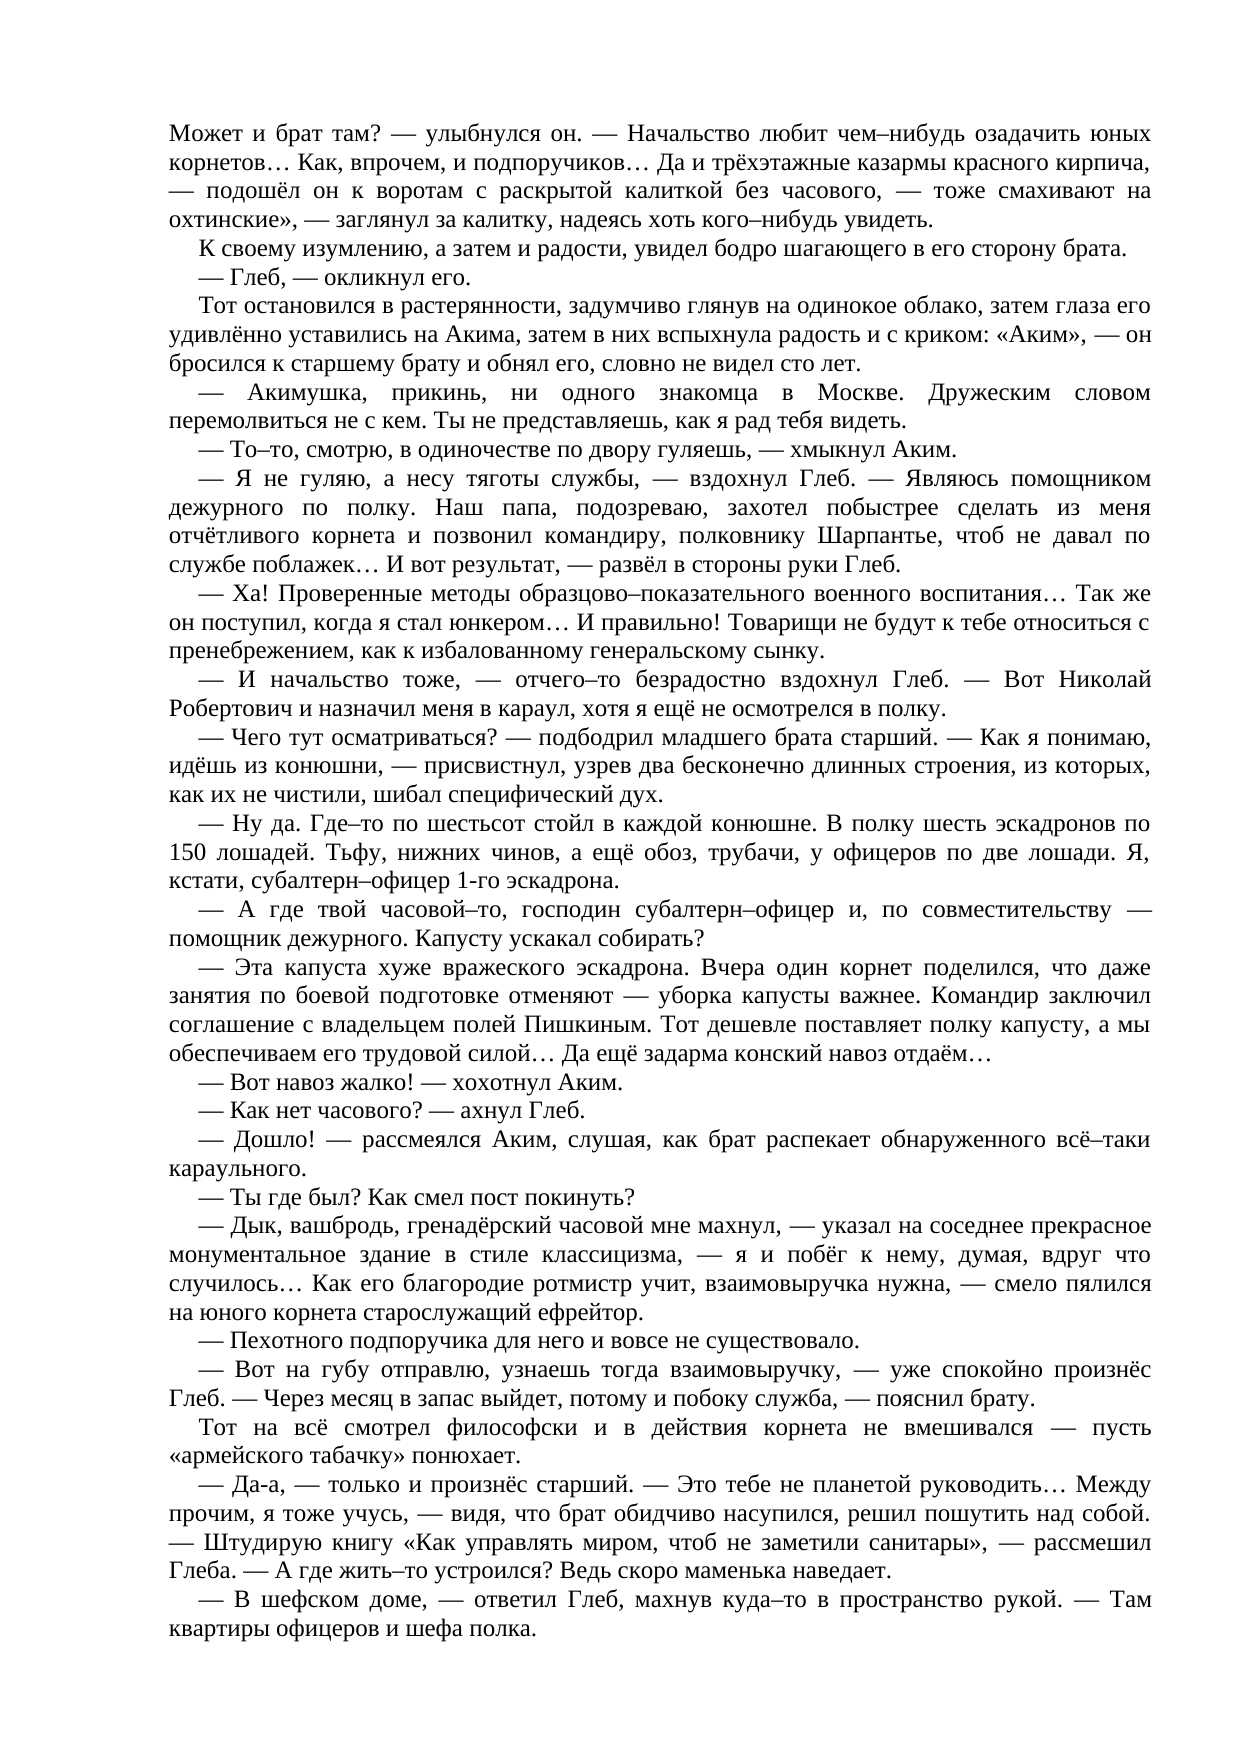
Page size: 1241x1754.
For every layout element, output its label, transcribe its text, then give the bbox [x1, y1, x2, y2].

text — Пехотного подпоручика для него и вовсе не существовало. [169, 1326, 1152, 1354]
text Тот остановился в растерянности, задумчиво глянув на одинокое облако, затем глаза его удивлённо уставились на Акима, затем в них вспыхнула радость и с криком: «Аким», — он бросился к старшему брату и обнял его, словно не видел сто лет. [169, 291, 1152, 377]
text К своему изумлению, а затем и радости, увидел бодро шагающего в его сторону брата. [169, 233, 1152, 262]
text — Дык, вашбродь, гренадёрский часовой мне махнул, — указал на соседнее прекрасное монументальное здание в стиле классицизма, — я и побёг к нему, думая, вдруг что случилось… Как его благородие ротмистр учит, взаимовыручка нужна, — смело пялился на юного корнета старослужащий ефрейтор. [169, 1211, 1152, 1326]
text — Ты где был? Как смел пост покинуть? [169, 1182, 1152, 1211]
text — Вот на губу отправлю, узнаешь тогда взаимовыручку, — уже спокойно произнёс Глеб. — Через месяц в запас выйдет, потому и побоку служба, — пояснил брату. [169, 1354, 1152, 1412]
text — А где твой часовой–то, господин субалтерн–офицер и, по совместительству — помощник дежурного. Капусту ускакал собирать? [169, 894, 1152, 952]
text — Я не гуляю, а несу тяготы службы, — вздохнул Глеб. — Являюсь помощником дежурного по полку. Наш папа, подозреваю, захотел побыстрее сделать из меня отчётливого корнета и позвонил командиру, полковнику Шарпантье, чтоб не давал по службе поблажек… И вот результат, — развёл в стороны руки Глеб. [169, 463, 1152, 578]
text — Чего тут осматриваться? — подбодрил младшего брата старший. — Как я понимаю, идёшь из конюшни, — присвистнул, узрев два бесконечно длинных строения, из которых, как их не чистили, шибал специфический дух. [169, 722, 1152, 808]
text — Дошло! — рассмеялся Аким, слушая, как брат распекает обнаруженного всё–таки караульного. [169, 1124, 1152, 1182]
text — Ха! Проверенные методы образцово–показательного военного воспитания… Так же он поступил, когда я стал юнкером… И правильно! Товарищи не будут к тебе относиться с пренебрежением, как к избалованному генеральскому сынку. [169, 578, 1152, 664]
text — В шефском доме, — ответил Глеб, махнув куда–то в пространство рукой. — Там квартиры офицеров и шефа полка. [169, 1584, 1152, 1642]
text — То–то, смотрю, в одиночестве по двору гуляешь, — хмыкнул Аким. [169, 434, 1152, 463]
text — Вот навоз жалко! — хохотнул Аким. [169, 1067, 1152, 1096]
text — Эта капуста хуже вражеского эскадрона. Вчера один корнет поделился, что даже занятия по боевой подготовке отменяют — уборка капусты важнее. Командир заключил соглашение с владельцем полей Пишкиным. Тот дешевле поставляет полку капусту, а мы обеспечиваем его трудовой силой… Да ещё задарма конский навоз отдаём… [169, 952, 1152, 1067]
text Тот на всё смотрел философски и в действия корнета не вмешивался — пусть «армейского табачку» понюхает. [169, 1412, 1152, 1469]
text — И начальство тоже, — отчего–то безрадостно вздохнул Глеб. — Вот Николай Робертович и назначил меня в караул, хотя я ещё не осмотрелся в полку. [169, 664, 1152, 722]
text — Акимушка, прикинь, ни одного знакомца в Москве. Дружеским словом перемолвиться не с кем. Ты не представляешь, как я рад тебя видеть. [169, 377, 1152, 434]
text — Да-а, — только и произнёс старший. — Это тебе не планетой руководить… Между прочим, я тоже учусь, — видя, что брат обидчиво насупился, решил пошутить над собой. — Штудирую книгу «Как управлять миром, чтоб не заметили санитары», — рассмешил Глеба. — А где жить–то устроился? Ведь скоро маменька наведает. [169, 1469, 1152, 1584]
text — Как нет часового? — ахнул Глеб. [169, 1096, 1152, 1124]
text — Ну да. Где–то по шестьсот стойл в каждой конюшне. В полку шесть эскадронов по 150 лошадей. Тьфу, нижних чинов, а ещё обоз, трубачи, у офицеров по две лошади. Я, кстати, субалтерн–офицер 1‑го эскадрона. [169, 808, 1152, 894]
text — Глеб, — окликнул его. [169, 262, 1152, 291]
text Может и брат там? — улыбнулся он. — Начальство любит чем–нибудь озадачить юных корнетов… Как, впрочем, и подпоручиков… Да и трёхэтажные казармы красного кирпича, — подошёл он к воротам с раскрытой калиткой без часового, — тоже смахивают на охтинские», — заглянул за калитку, надеясь хоть кого–нибудь увидеть. [169, 118, 1152, 233]
